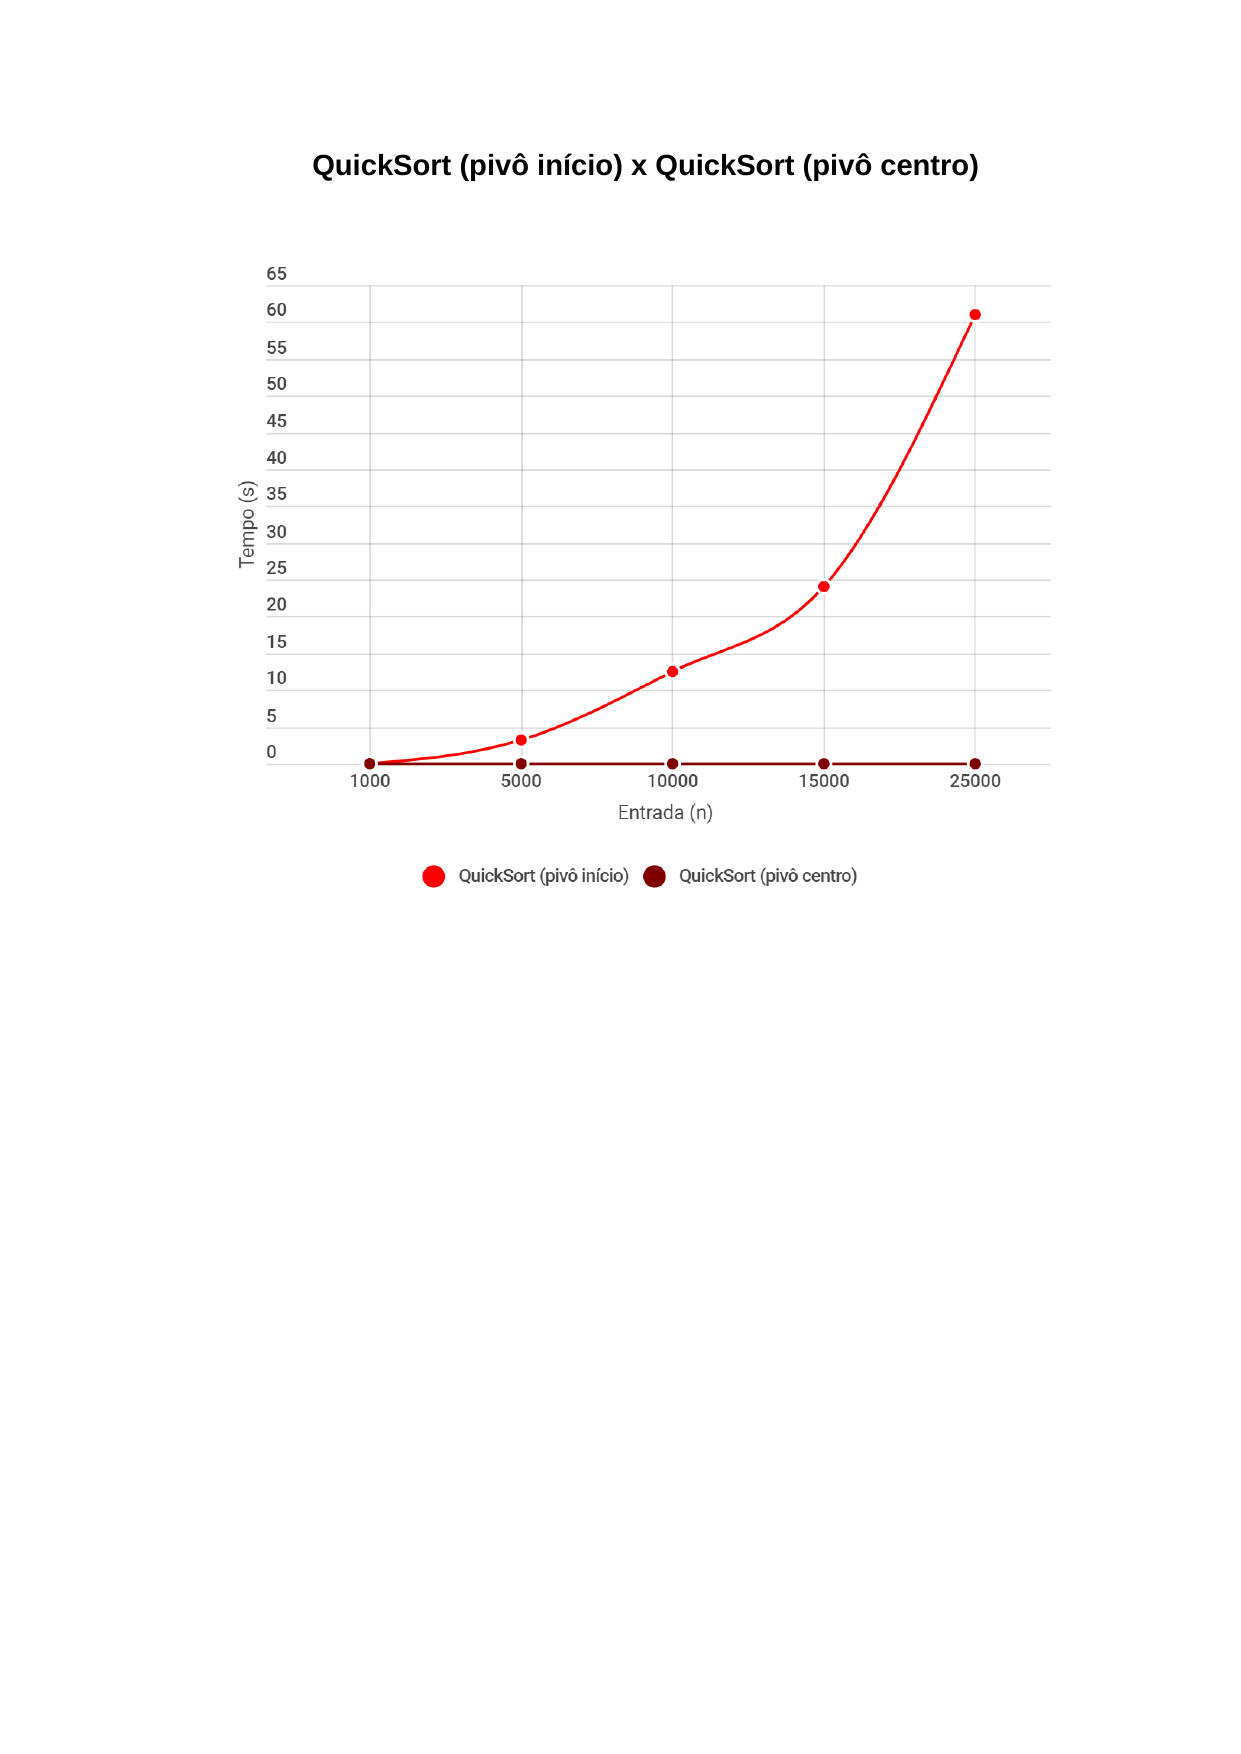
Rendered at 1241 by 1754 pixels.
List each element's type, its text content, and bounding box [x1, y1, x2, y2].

text QuickSort (pivô início) x QuickSort (pivô centro) [177, 148, 1114, 181]
picture [187, 255, 1101, 903]
